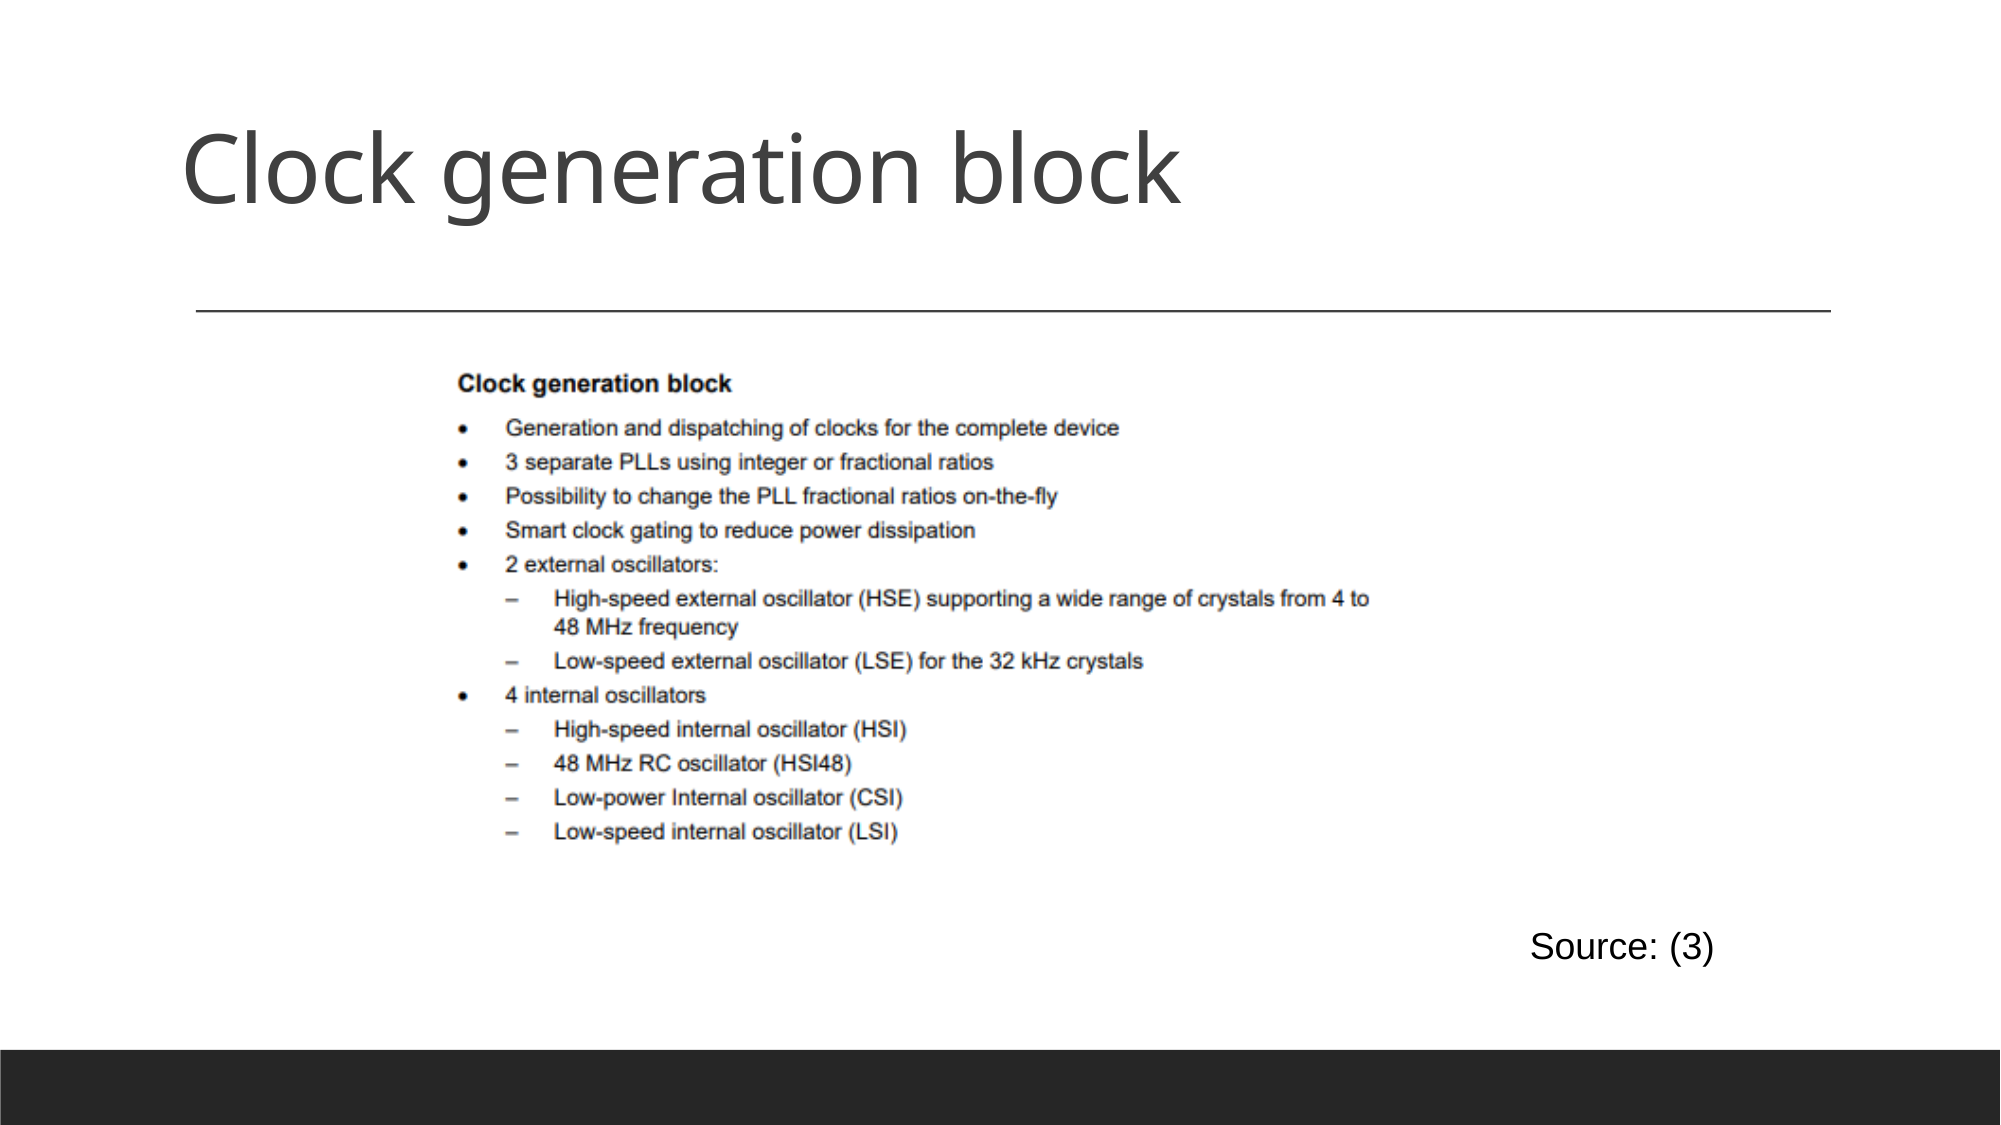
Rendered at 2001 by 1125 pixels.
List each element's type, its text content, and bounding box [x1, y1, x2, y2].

text_box Source: (3) [1515, 918, 1771, 976]
picture [345, 347, 1426, 853]
title Clock generation block [180, 47, 1830, 285]
